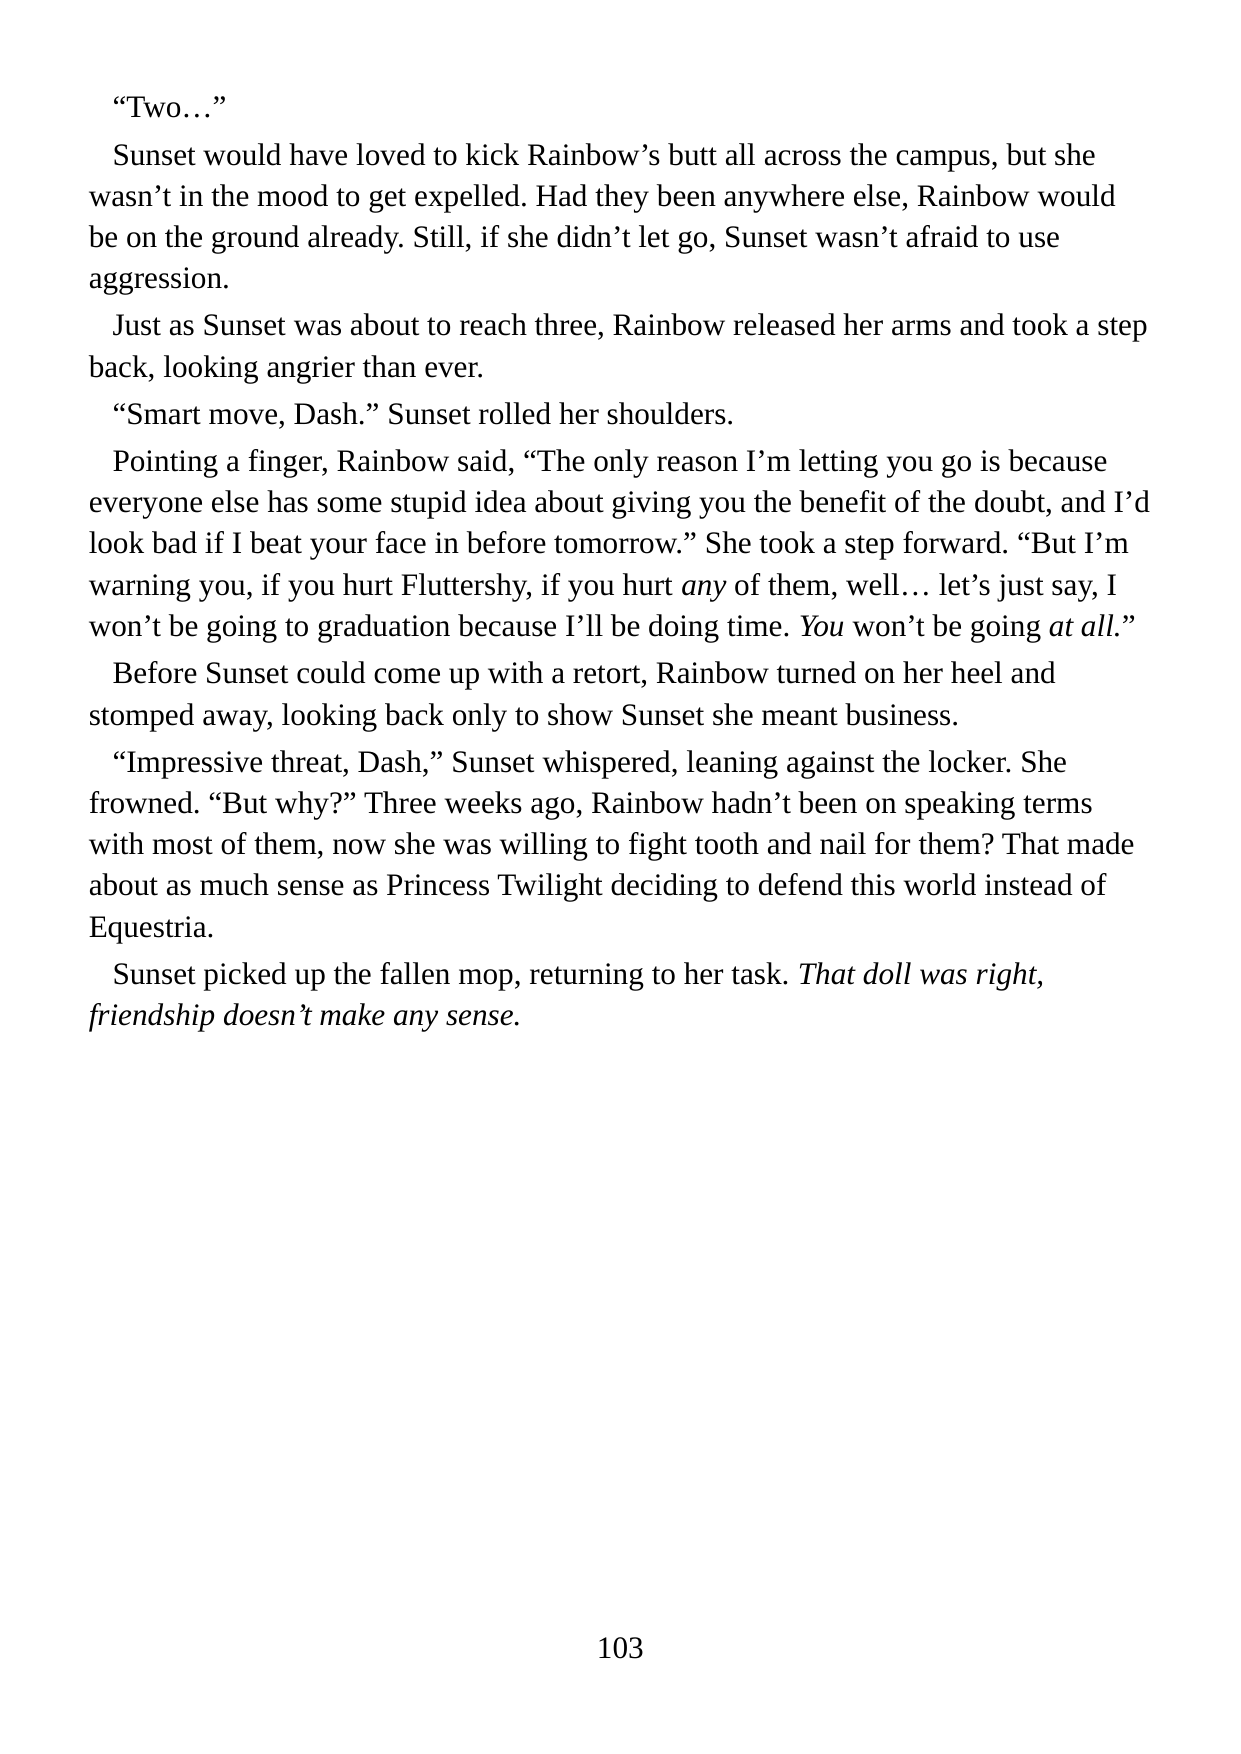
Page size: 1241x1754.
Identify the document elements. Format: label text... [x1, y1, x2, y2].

text “Two…” [88, 88, 1152, 124]
text Just as Sunset was about to reach three, Rainbow released her arms and took a step back, looking angrier than ever. [88, 307, 1152, 384]
text Before Sunset could come up with a retort, Rainbow turned on her heel and stomped away, looking back only to show Sunset she meant business. [88, 654, 1152, 732]
text Sunset would have loved to kick Rainbow’s butt all across the campus, but she wasn’t in the mood to get expelled. Had they been anywhere else, Rainbow would be on the ground already. Still, if she didn’t let go, Sunset wasn’t afraid to use aggression. [88, 136, 1152, 295]
text Sunset picked up the fallen mop, returning to her task. That doll was right, friendship doesn’t make any sense. [88, 955, 1152, 1032]
text Pointing a finger, Rainbow said, “The only reason I’m letting you go is because everyone else has some stupid idea about giving you the benefit of the doubt, and I’d look bad if I beat your face in before tomorrow.” She took a step forward. “But I’m warning you, if you hurt Fluttershy, if you hurt any of them, well… let’s just say, I won’t be going to graduation because I’ll be doing time. You won’t be going at all.” [88, 442, 1152, 643]
text “Smart move, Dash.” Sunset rolled her shoulders. [88, 395, 1152, 431]
text “Impressive threat, Dash,” Sunset whispered, leaning against the locker. She frowned. “But why?” Three weeks ago, Rainbow hadn’t been on speaking terms with most of them, now she was willing to fight tooth and nail for them? That made about as much sense as Princess Twilight deciding to defend this world instead of Equestria. [88, 743, 1152, 944]
